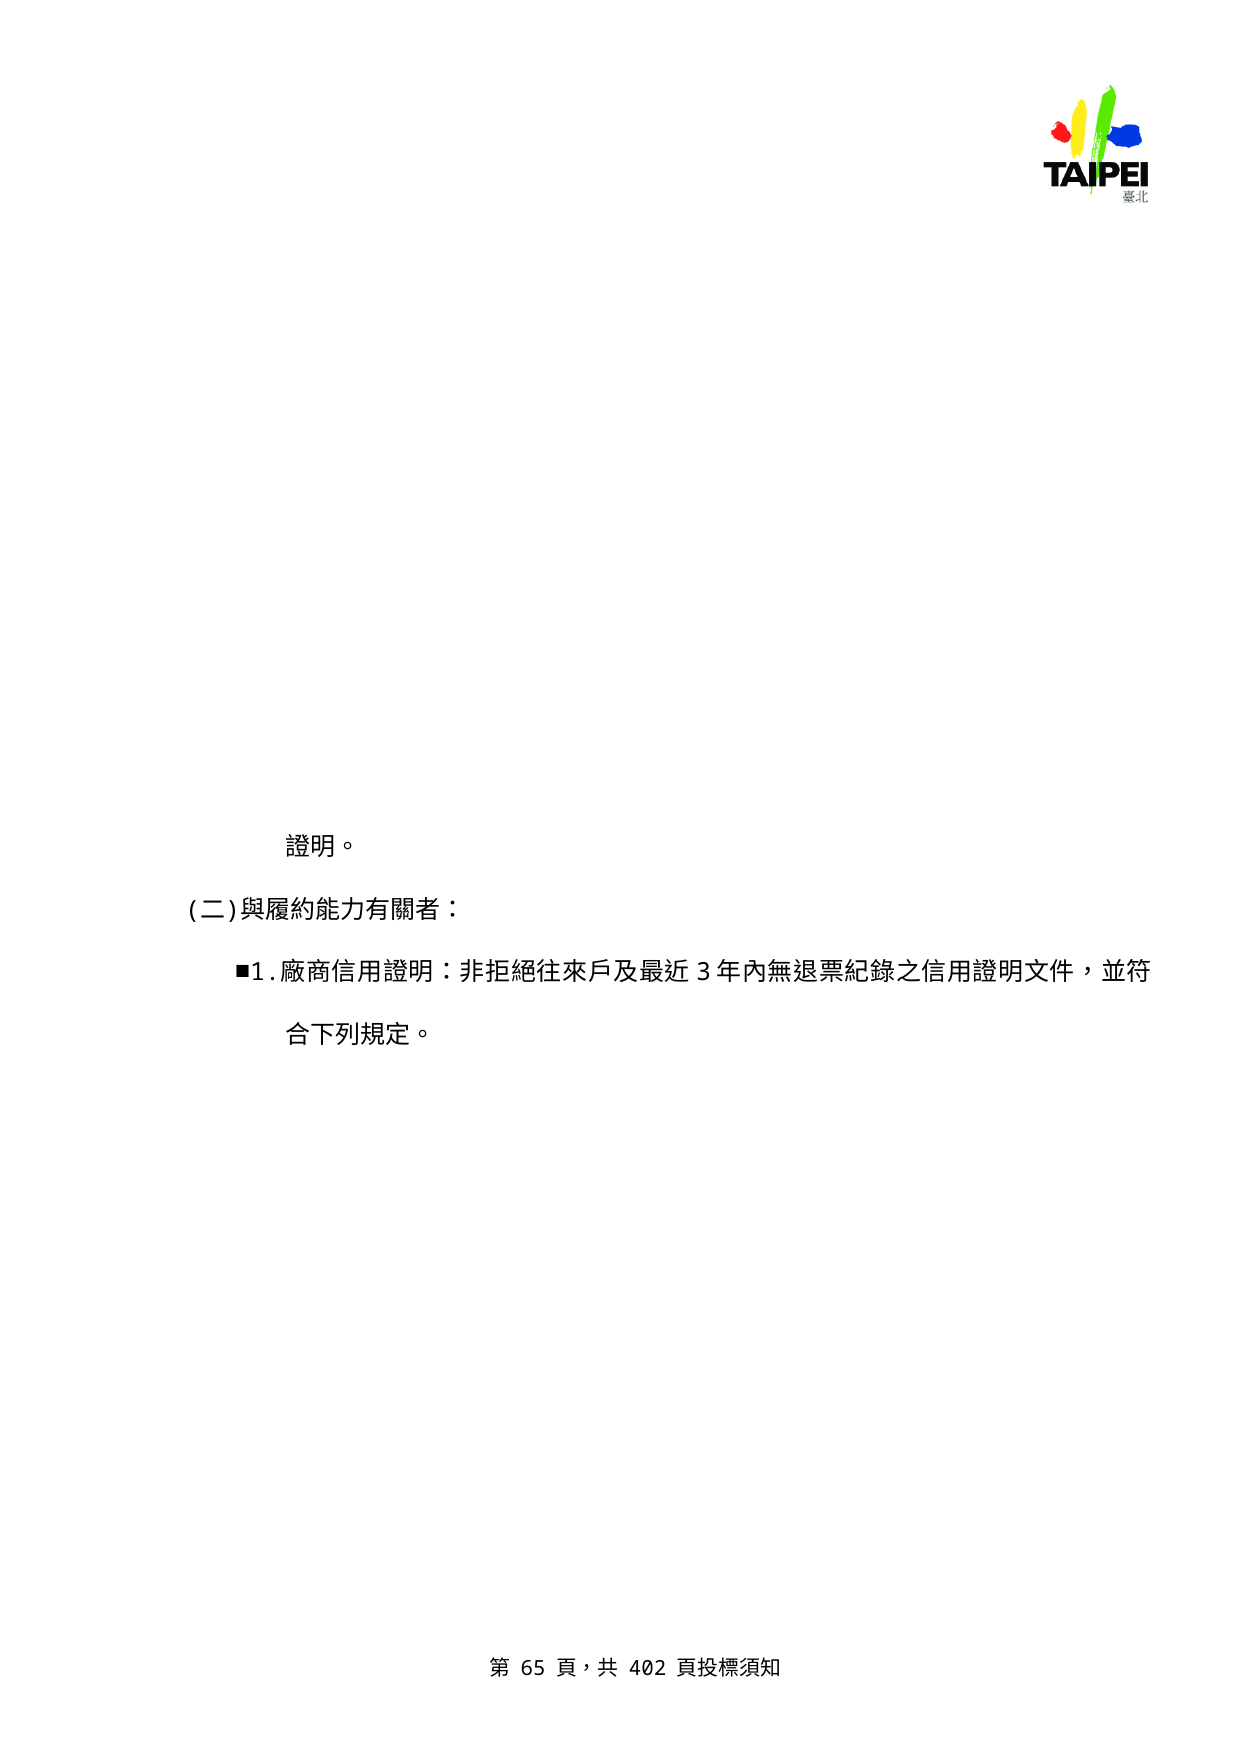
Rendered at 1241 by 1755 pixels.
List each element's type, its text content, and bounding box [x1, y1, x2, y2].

text 證明。 [285, 803, 1152, 866]
text (二)與履約能力有關者： [185, 866, 1152, 928]
text ■1.廠商信用證明：非拒絕往來戶及最近3年內無退票紀錄之信用證明文件，並符合下列規定。 [235, 928, 1152, 1053]
